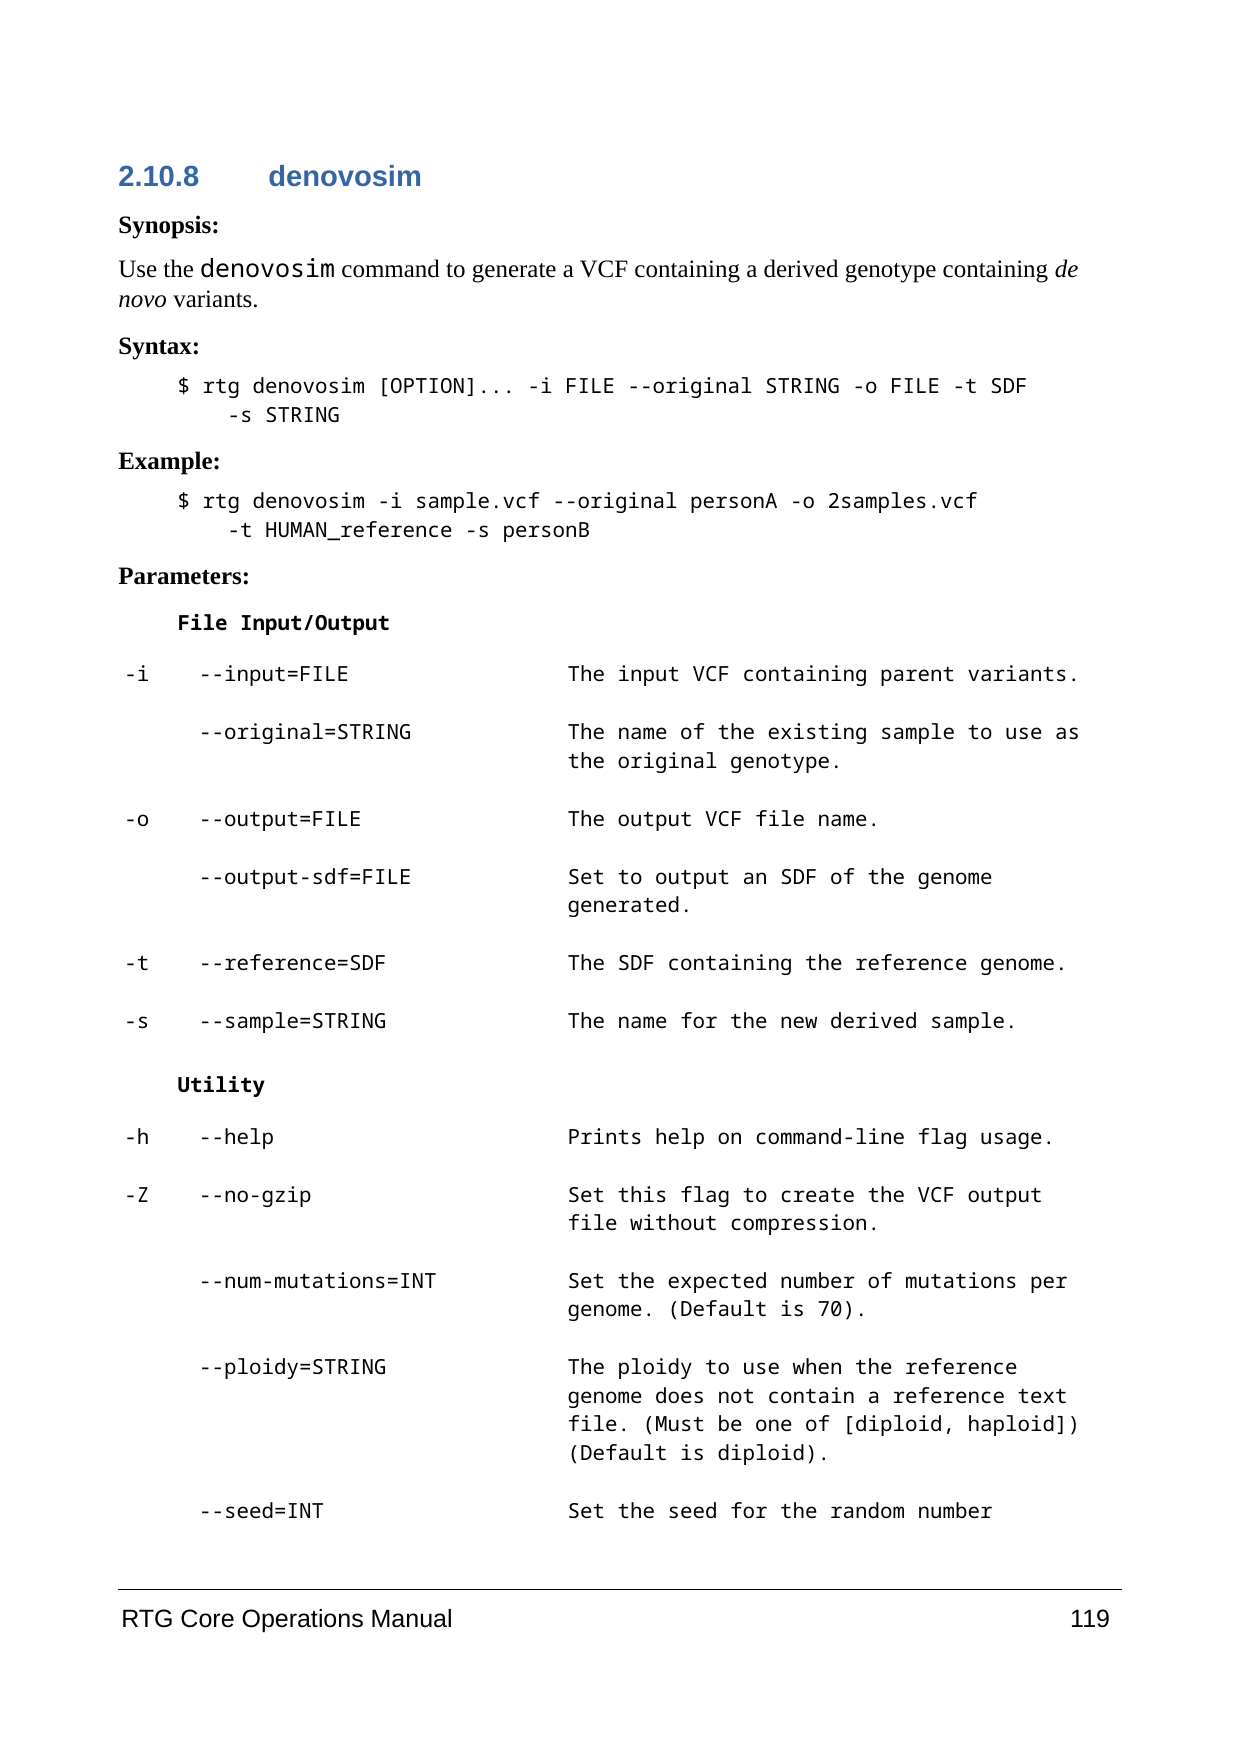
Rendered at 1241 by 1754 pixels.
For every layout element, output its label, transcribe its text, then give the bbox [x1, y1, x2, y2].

table_cell [118, 1254, 193, 1341]
table_cell -t [118, 936, 193, 994]
table_header The input VCF containing parent variants. [561, 648, 1093, 706]
table_cell Set this flag to create the VCF output file without compression. [561, 1168, 1093, 1254]
table_cell --reference=SDF [193, 936, 561, 994]
subtitle Syntax: [118, 331, 1122, 360]
table_header Prints help on command-line flag usage. [561, 1110, 1093, 1168]
table_cell The SDF containing the reference genome. [561, 936, 1093, 994]
table_cell The name of the existing sample to use as the original genotype. [561, 706, 1093, 792]
table_cell [118, 1341, 193, 1484]
table_cell The name for the new derived sample. [561, 994, 1093, 1052]
table_cell --seed=INT [193, 1484, 561, 1542]
text $ rtg denovosim [OPTION]... -i FILE --original STRING -o FILE -t SDF -s STRING [177, 371, 1122, 428]
table_header -i [118, 648, 193, 706]
text File Input/Output [177, 608, 1122, 636]
table_cell --ploidy=STRING [193, 1341, 561, 1484]
table_header --input=FILE [193, 648, 561, 706]
table_cell [118, 1484, 193, 1542]
table_cell --num-mutations=INT [193, 1254, 561, 1341]
subtitle Synopsis: [118, 210, 1122, 239]
subtitle Example: [118, 446, 1122, 475]
subtitle denovosim [118, 159, 1122, 192]
table_cell The ploidy to use when the reference genome does not contain a reference text file. (Must be one of [diploid, haploid]) (Default is diploid). [561, 1341, 1093, 1484]
table_cell Set the seed for the random number [561, 1484, 1093, 1542]
table_cell [118, 706, 193, 792]
table_cell --output-sdf=FILE [193, 850, 561, 936]
table_cell -o [118, 792, 193, 850]
table_header --help [193, 1110, 561, 1168]
table_cell --output=FILE [193, 792, 561, 850]
text Utility [177, 1070, 1122, 1098]
table_cell Set to output an SDF of the genome generated. [561, 850, 1093, 936]
text $ rtg denovosim -i sample.vcf --original personA -o 2samples.vcf -t HUMAN_reference -s personB [177, 487, 1122, 543]
table_cell Set the expected number of mutations per genome. (Default is 70). [561, 1254, 1093, 1341]
table_cell [118, 850, 193, 936]
table_header -h [118, 1110, 193, 1168]
text Use the denovosim command to generate a VCF containing a derived genotype containing de novo variants. [118, 250, 1122, 313]
table_cell --original=STRING [193, 706, 561, 792]
table_cell --no-gzip [193, 1168, 561, 1254]
table_cell -s [118, 994, 193, 1052]
subtitle Parameters: [118, 561, 1122, 590]
table_cell -Z [118, 1168, 193, 1254]
table_cell --sample=STRING [193, 994, 561, 1052]
table_cell The output VCF file name. [561, 792, 1093, 850]
